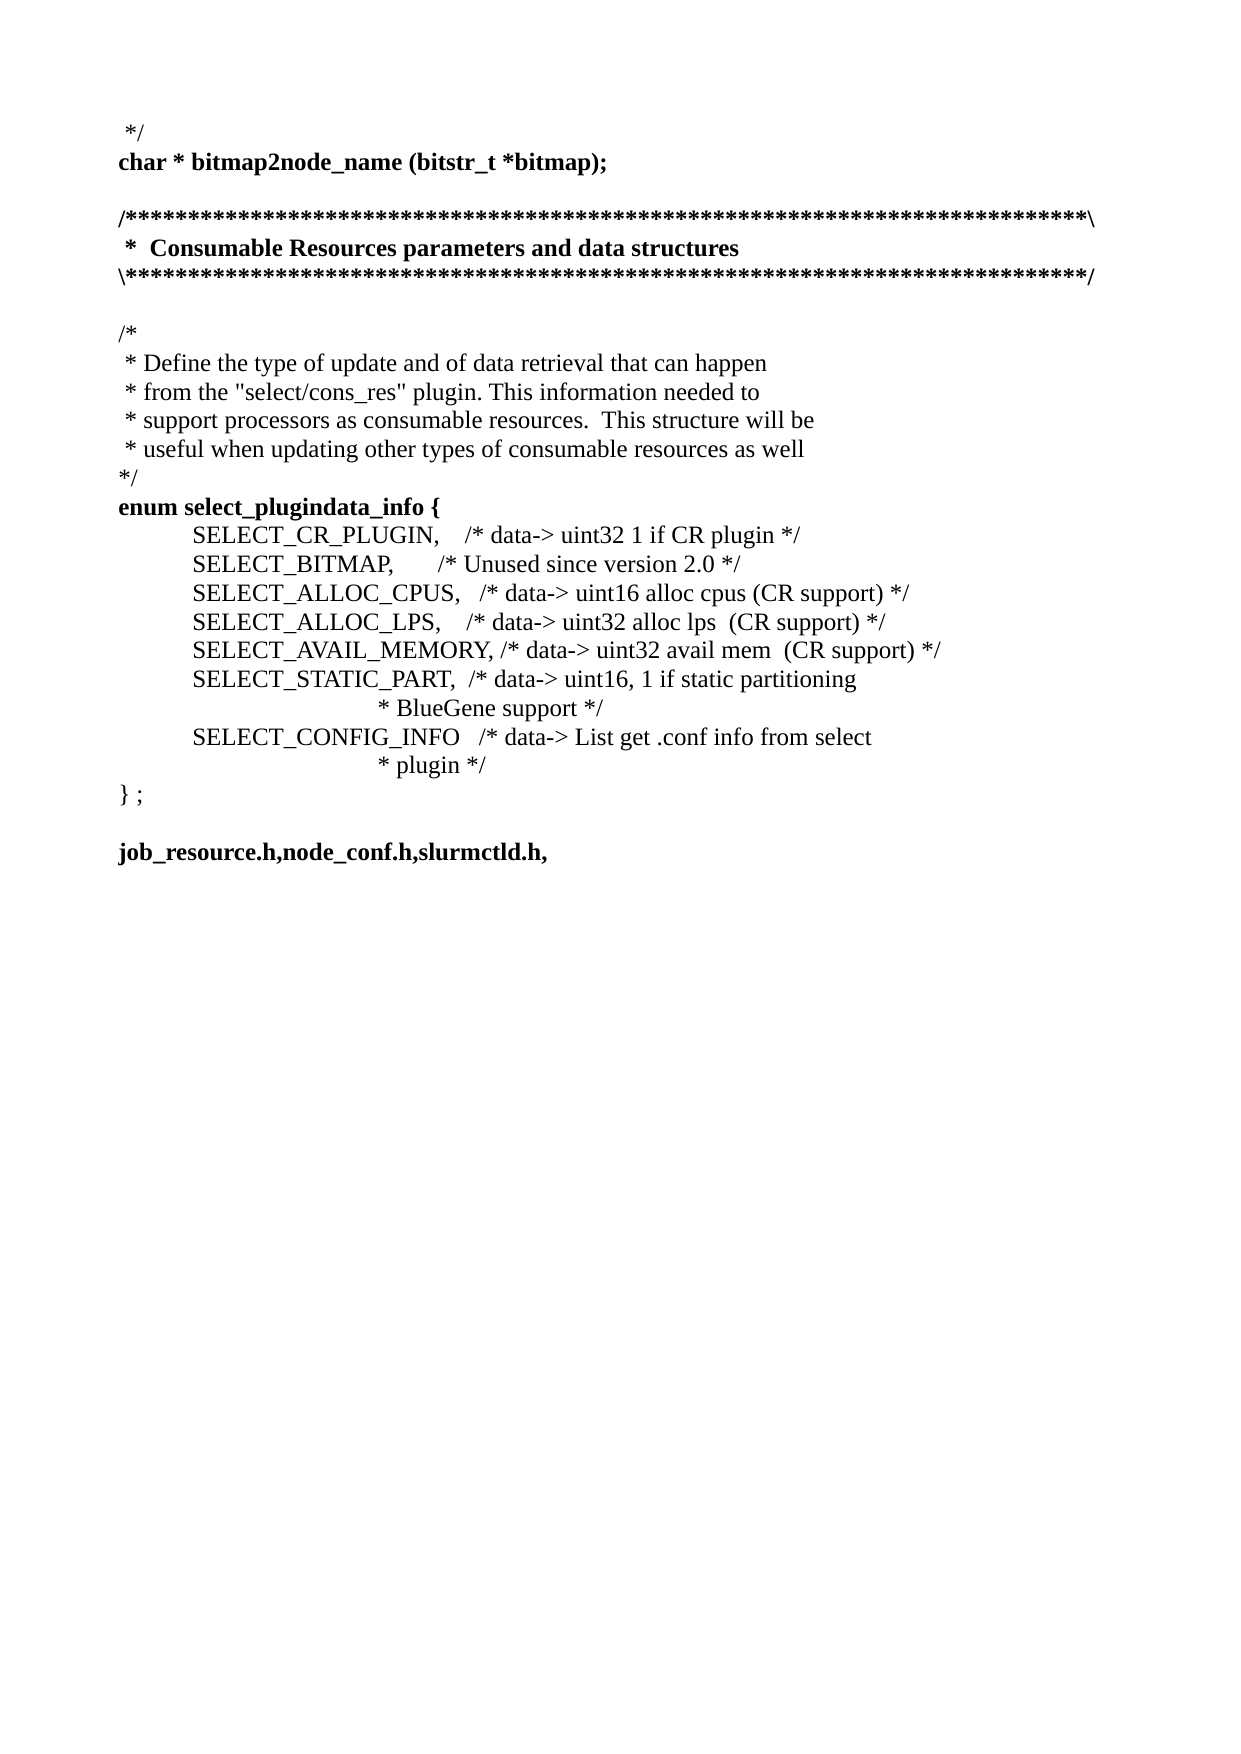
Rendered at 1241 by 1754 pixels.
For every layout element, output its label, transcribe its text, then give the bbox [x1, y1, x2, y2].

text SELECT_BITMAP, /* Unused since version 2.0 */ [118, 549, 1122, 578]
text */ [118, 118, 1122, 147]
text enum select_plugindata_info { [118, 492, 1122, 521]
text \*****************************************************************************/ [118, 262, 1122, 291]
text * support processors as consumable resources. This structure will be [118, 406, 1122, 434]
text * Consumable Resources parameters and data structures [118, 233, 1122, 262]
text * BlueGene support */ [118, 693, 1122, 722]
text * Define the type of update and of data retrieval that can happen [118, 348, 1122, 377]
text SELECT_CONFIG_INFO /* data-> List get .conf info from select [118, 722, 1122, 751]
text SELECT_CR_PLUGIN, /* data-> uint32 1 if CR plugin */ [118, 521, 1122, 549]
text SELECT_ALLOC_CPUS, /* data-> uint16 alloc cpus (CR support) */ [118, 578, 1122, 607]
text SELECT_AVAIL_MEMORY, /* data-> uint32 avail mem (CR support) */ [118, 636, 1122, 664]
text job_resource.h,node_conf.h,slurmctld.h, [118, 837, 1122, 866]
text SELECT_ALLOC_LPS, /* data-> uint32 alloc lps (CR support) */ [118, 607, 1122, 636]
text * from the "select/cons_res" plugin. This information needed to [118, 377, 1122, 406]
text /* [118, 319, 1122, 348]
text SELECT_STATIC_PART, /* data-> uint16, 1 if static partitioning [118, 664, 1122, 693]
text * plugin */ [118, 751, 1122, 779]
text */ [118, 463, 1122, 492]
text * useful when updating other types of consumable resources as well [118, 434, 1122, 463]
text char * bitmap2node_name (bitstr_t *bitmap); [118, 147, 1122, 176]
text /*****************************************************************************\ [118, 204, 1122, 233]
text } ; [118, 779, 1122, 808]
